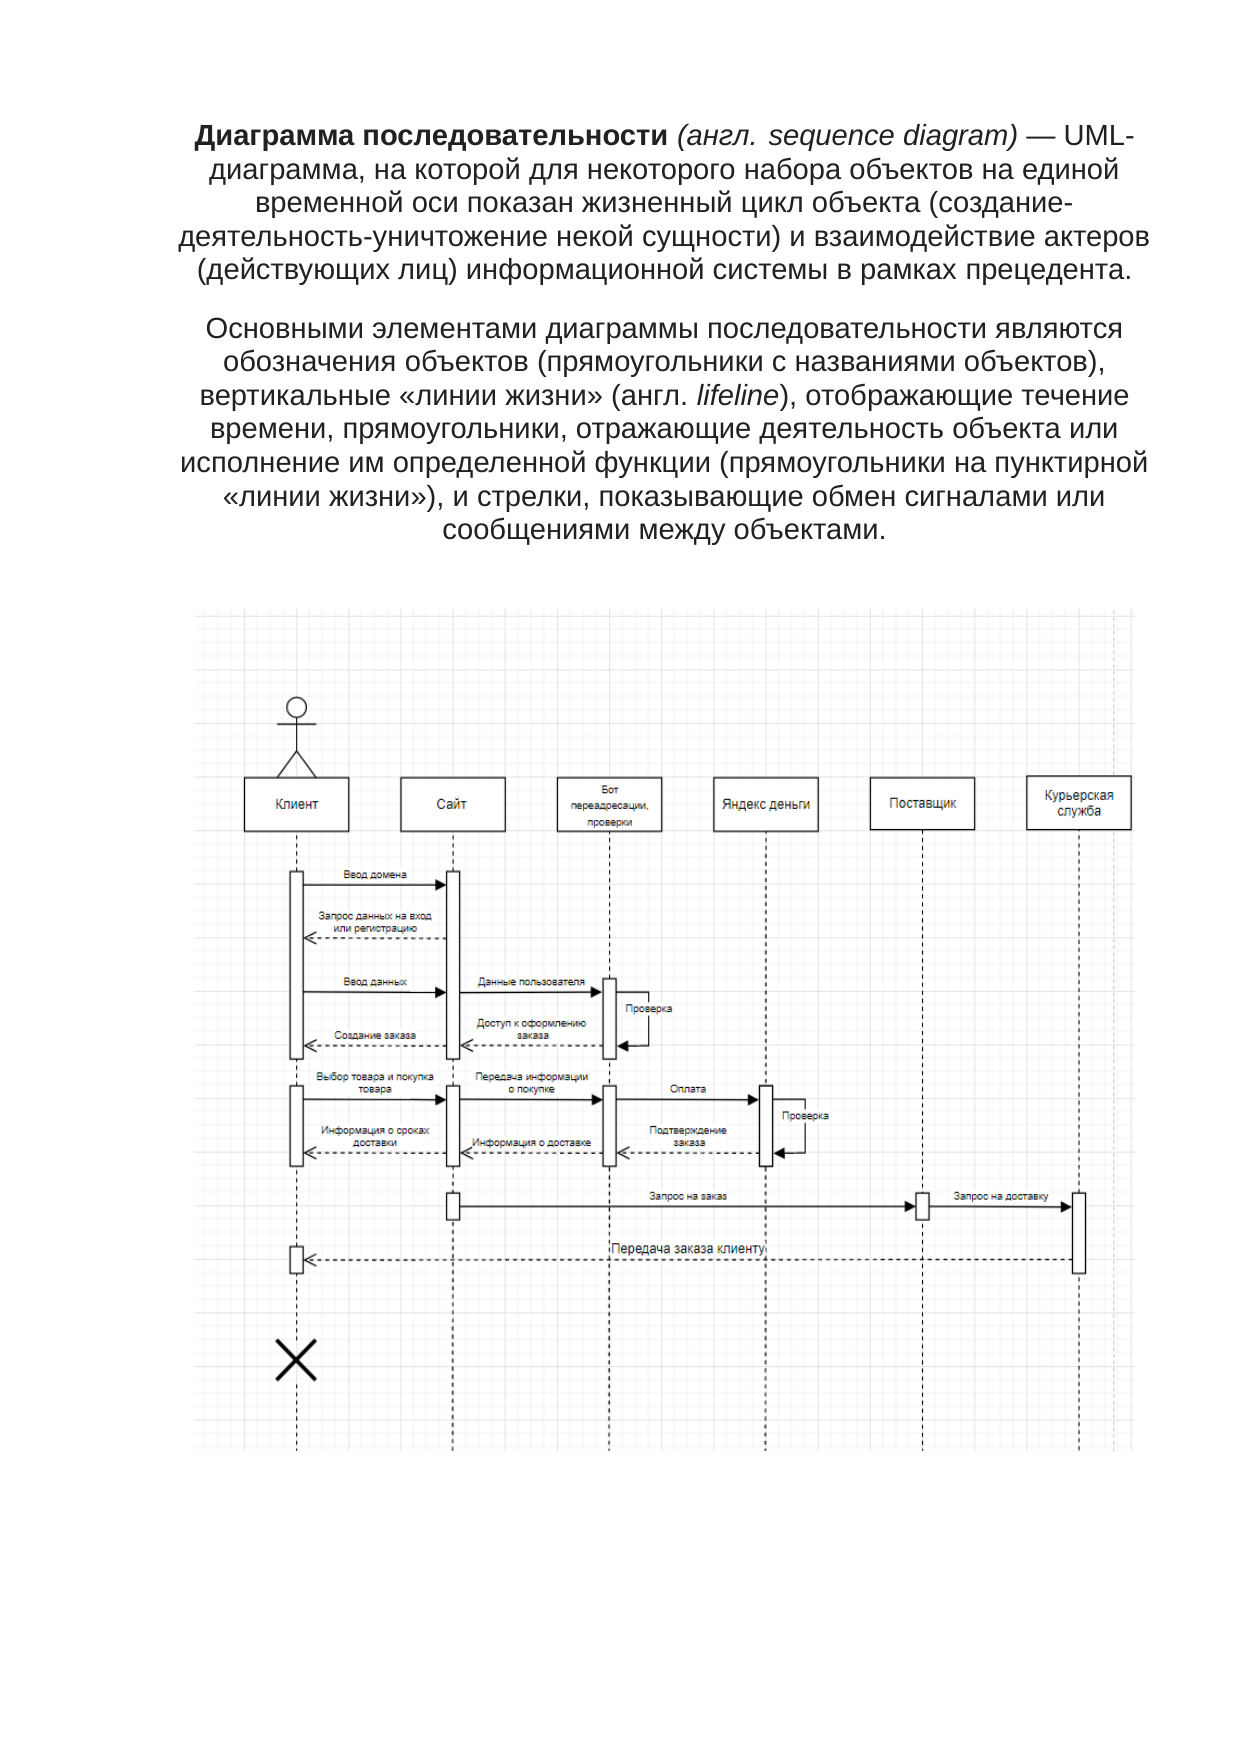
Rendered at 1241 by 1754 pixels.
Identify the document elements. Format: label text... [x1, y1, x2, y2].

picture [194, 608, 1135, 1452]
text Основными элементами диаграммы последовательности являются обозначения объектов (прямоугольники с названиями объектов), вертикальные «линии жизни» (англ. lifeline), отображающие течение времени, прямоугольники, отражающие деятельность объекта или исполнение им определенной функции (прямоугольники на пунктирной «линии жизни»), и стрелки, показывающие обмен сигналами или сообщениями между объектами. [177, 311, 1152, 546]
text Диаграмма последовательности (англ. sequence diagram) — UML-диаграмма, на которой для некоторого набора объектов на единой временной оси показан жизненный цикл объекта (создание-деятельность-уничтожение некой сущности) и взаимодействие актеров (действующих лиц) информационной системы в рамках прецедента. [177, 118, 1152, 286]
